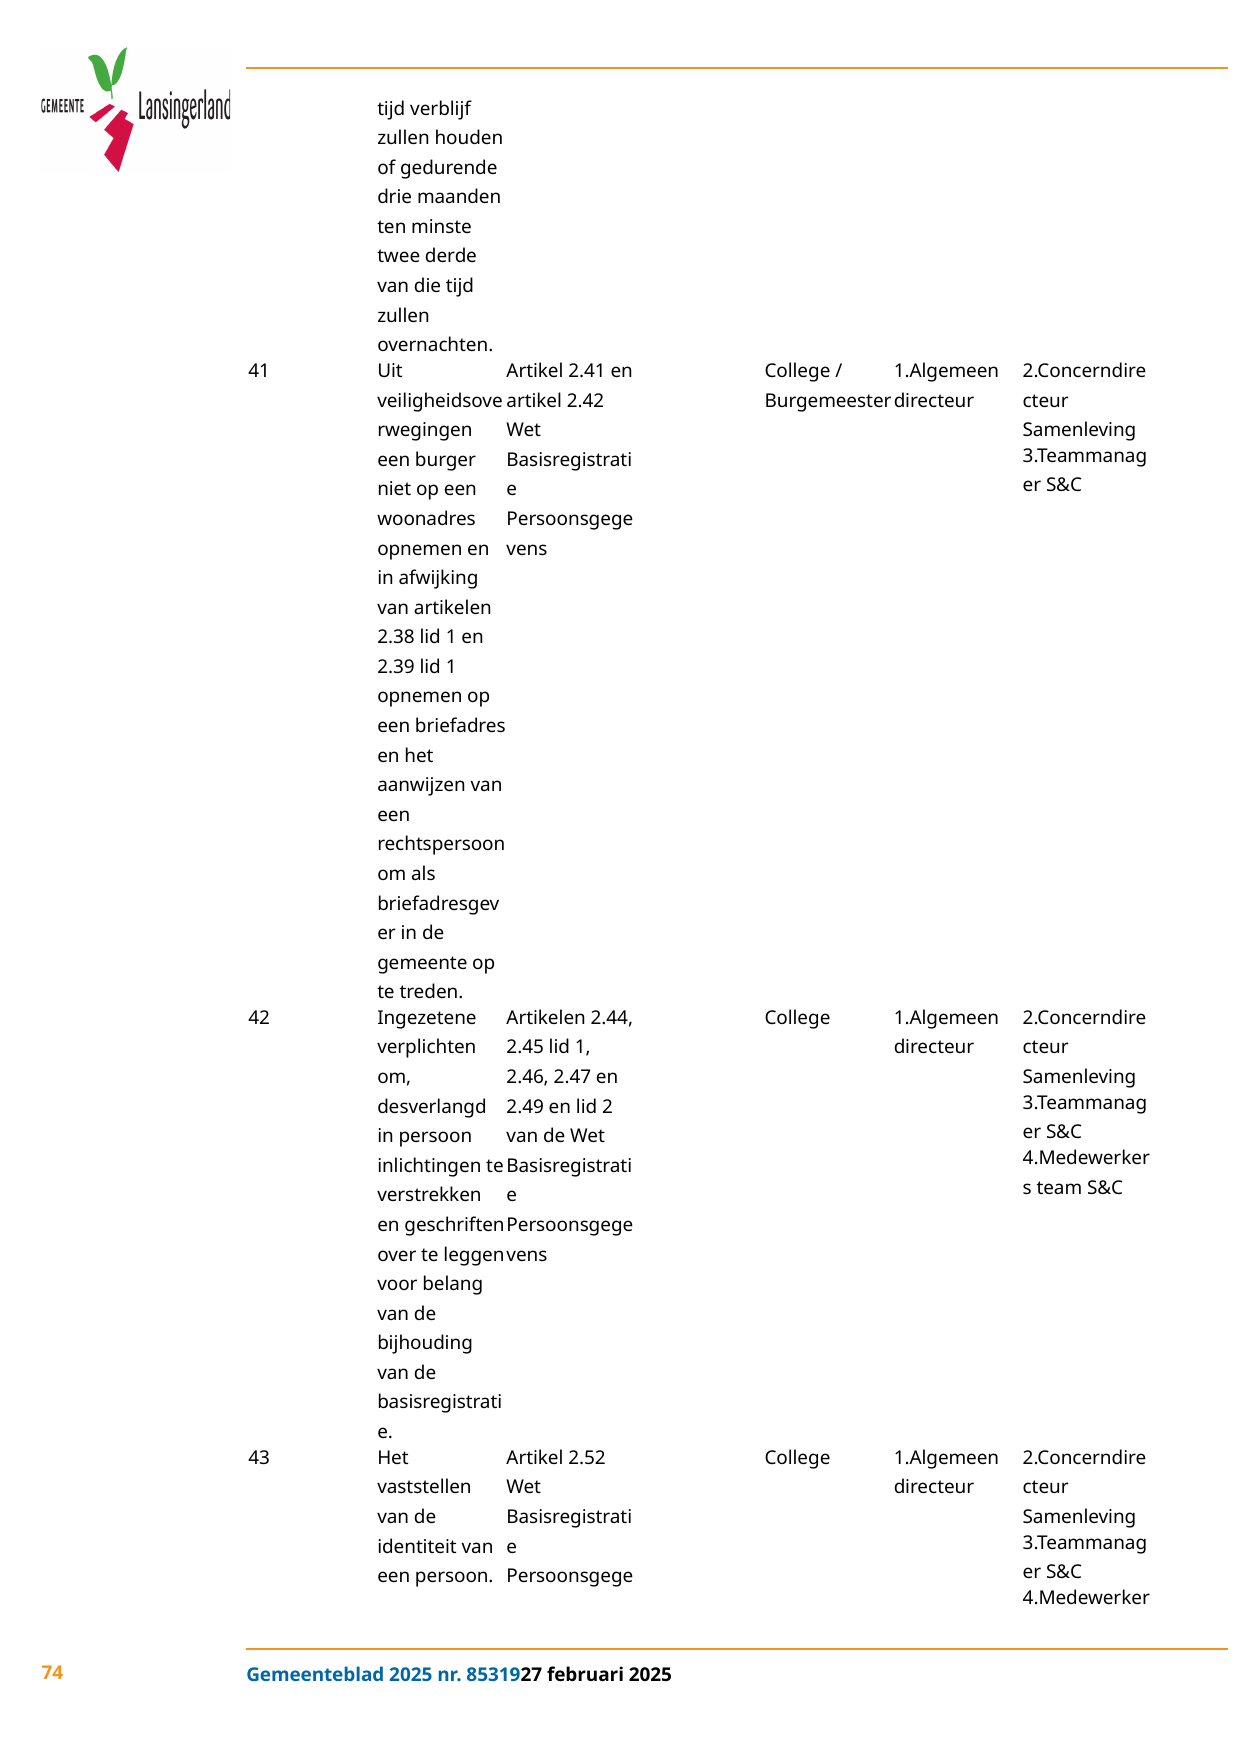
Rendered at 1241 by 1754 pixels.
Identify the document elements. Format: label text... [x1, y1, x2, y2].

table_cell 1.Algemeen directeur [894, 1444, 1022, 1610]
table_cell Artikel 2.52 Wet Basisregistratie Persoonsgege [506, 1444, 635, 1610]
table_cell 1.Algemeen directeur [894, 1004, 1022, 1444]
table_cell Artikel 2.41 en artikel 2.42 Wet Basisregistratie Persoonsgegevens [506, 357, 635, 1004]
table_cell 1.Algemeen directeur [894, 357, 1022, 1004]
table_cell [248, 95, 377, 357]
picture [41, 47, 231, 172]
table_cell 43 [248, 1444, 377, 1610]
table_cell [635, 357, 764, 1004]
table_cell College [764, 1444, 893, 1610]
table_cell 2.Concerndirecteur Samenleving [1023, 1004, 1152, 1089]
table_cell 41 [248, 357, 377, 1004]
table_cell [764, 95, 893, 357]
table_cell [894, 95, 1022, 357]
table_cell [635, 1444, 764, 1610]
table_cell [506, 95, 635, 357]
table_cell 3.Teammanager S&C [1023, 1089, 1152, 1144]
table_cell Artikelen 2.44, 2.45 lid 1, 2.46, 2.47 en 2.49 en lid 2 van de Wet Basisregistratie Persoonsgegevens [506, 1004, 635, 1444]
table_cell Het vaststellen van de identiteit van een persoon. [377, 1444, 506, 1610]
table_cell tijd verblijf zullen houden of gedurende drie maanden ten minste twee derde van die tijd zullen overnachten. [377, 95, 506, 357]
table_cell 4.Medewerkers team S&C [1023, 1144, 1152, 1444]
table_cell [635, 1004, 764, 1444]
table_cell 2.Concerndirecteur Samenleving [1023, 1444, 1152, 1529]
table_cell 2.Concerndirecteur Samenleving [1023, 357, 1152, 442]
table_cell 4.Medewerker [1023, 1584, 1152, 1610]
table_cell College / Burgemeester [764, 357, 893, 1004]
table_cell 3.Teammanager S&C [1023, 442, 1152, 1004]
table_cell [1023, 95, 1152, 357]
table_cell 42 [248, 1004, 377, 1444]
table_cell Uit veiligheidsoverwegingen een burger niet op een woonadres opnemen en in afwijking van artikelen 2.38 lid 1 en 2.39 lid 1 opnemen op een briefadres en het aanwijzen van een rechtspersoon om als briefadresgever in de gemeente op te treden. [377, 357, 506, 1004]
table_cell Ingezetene verplichten om, desverlangd in persoon inlichtingen te verstrekken en geschriften over te leggen voor belang van de bijhouding van de basisregistratie. [377, 1004, 506, 1444]
table_cell [635, 95, 764, 357]
table_cell 3.Teammanager S&C [1023, 1529, 1152, 1584]
table_cell College [764, 1004, 893, 1444]
